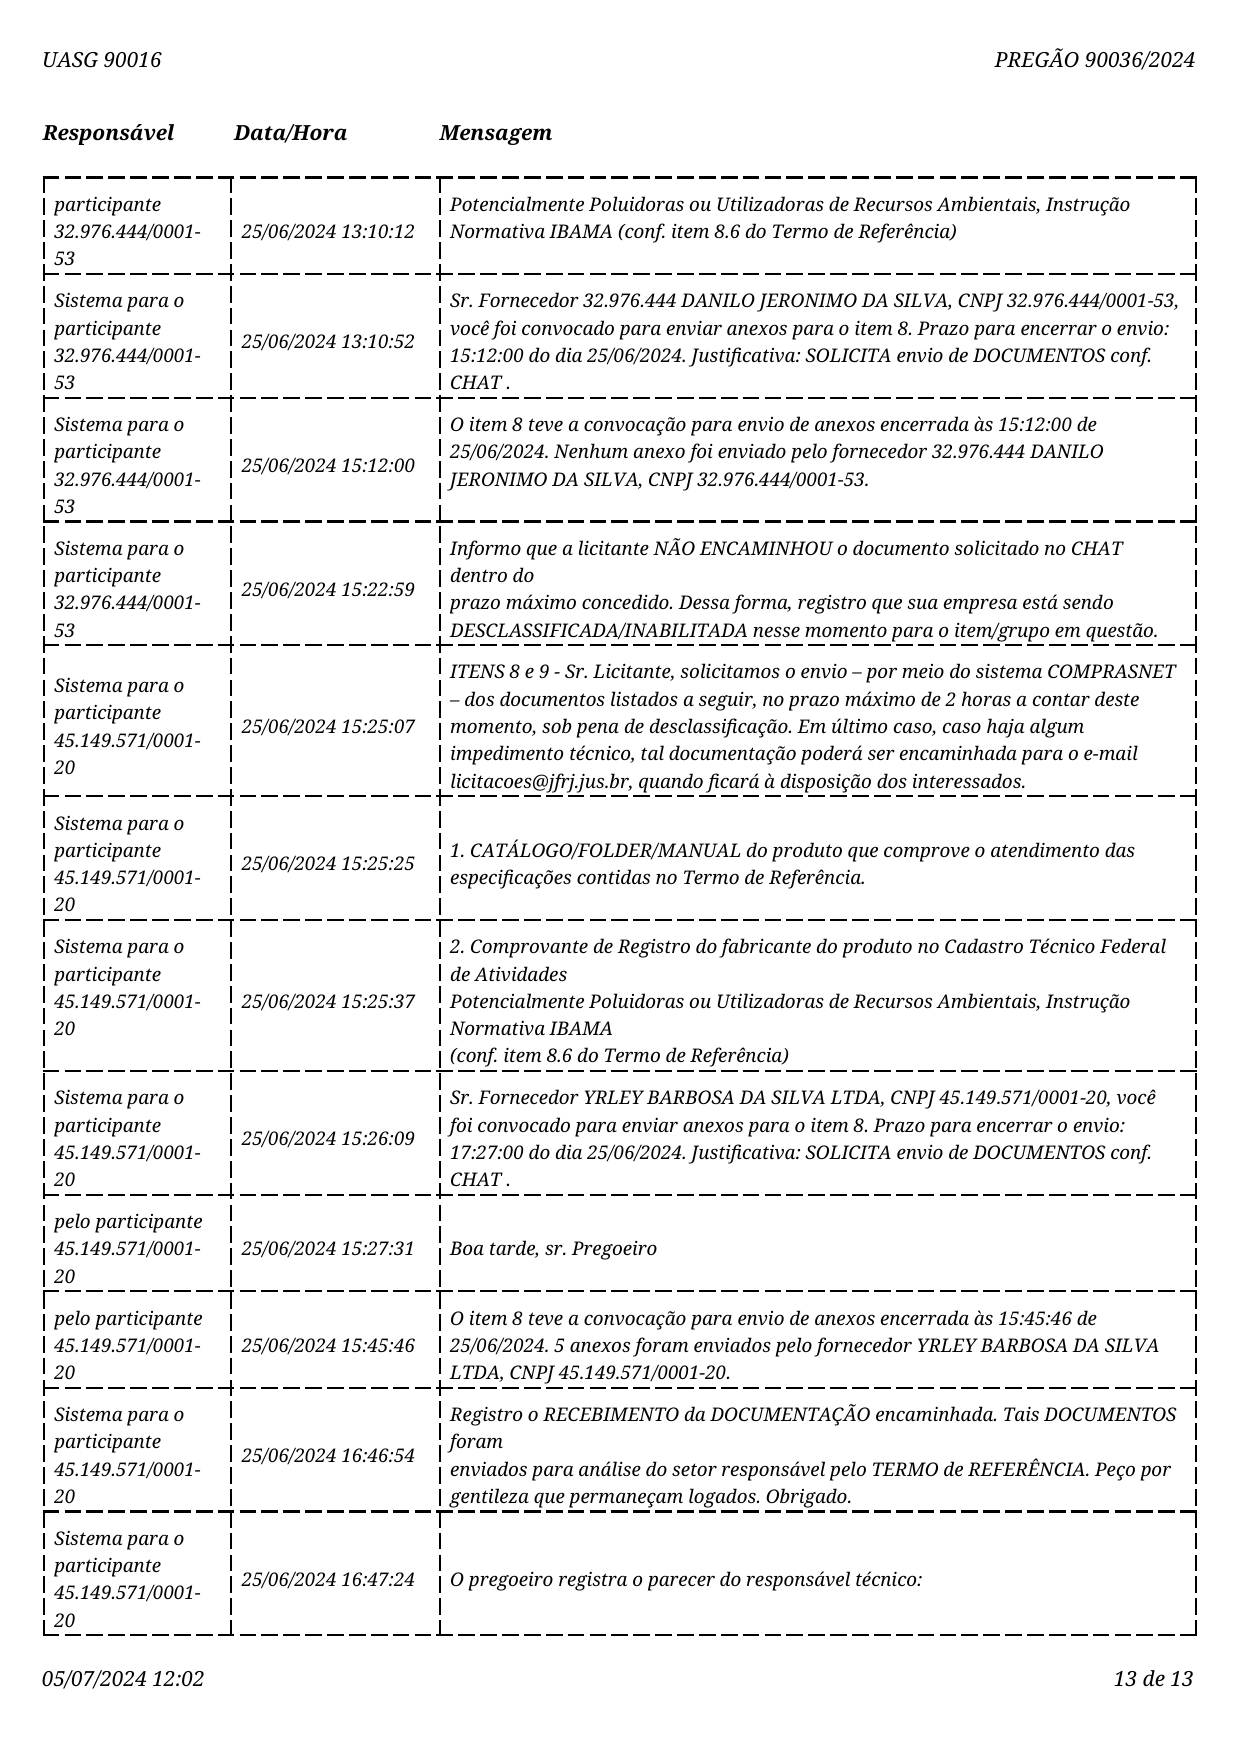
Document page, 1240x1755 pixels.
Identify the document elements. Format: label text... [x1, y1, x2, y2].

table_cell ITENS 8 e 9 - Sr. Licitante, solicitamos o envio – por meio do sistema COMPRASNET – dos documentos listados a seguir, no prazo máximo de 2 horas a contar deste momento, sob pena de desclassificação. Em último caso, caso haja algum impedimento técnico, tal documentação poderá ser encaminhada para o e-mail licitacoes@jfrj.jus.br, quando ficará à disposição dos interessados. [440, 644, 1196, 795]
table_cell 25/06/2024 13:10:52 [231, 273, 439, 397]
table_cell Sistema para o participante 45.149.571/0001-20 [44, 1070, 231, 1194]
table_cell 25/06/2024 15:25:07 [231, 644, 439, 795]
table_cell Sistema para o participante 32.976.444/0001-53 [44, 397, 231, 520]
table_cell 25/06/2024 15:25:25 [231, 795, 439, 919]
table_cell Registro o RECEBIMENTO da DOCUMENTAÇÃO encaminhada. Tais DOCUMENTOS foram enviados para análise do setor responsável pelo TERMO de REFERÊNCIA. Peço por gentileza que permaneçam logados. Obrigado. [440, 1387, 1196, 1510]
table_cell 1. CATÁLOGO/FOLDER/MANUAL do produto que comprove o atendimento das especificações contidas no Termo de Referência. [440, 795, 1196, 919]
table_cell 25/06/2024 15:25:37 [231, 919, 439, 1070]
table_cell Sistema para o participante 45.149.571/0001-20 [44, 644, 231, 795]
table_header participante 32.976.444/0001-53 [44, 176, 231, 273]
table_cell Sistema para o participante 45.149.571/0001-20 [44, 795, 231, 919]
table_cell pelo participante 45.149.571/0001-20 [44, 1290, 231, 1387]
table_cell Sr. Fornecedor YRLEY BARBOSA DA SILVA LTDA, CNPJ 45.149.571/0001-20, você foi convocado para enviar anexos para o item 8. Prazo para encerrar o envio: 17:27:00 do dia 25/06/2024. Justificativa: SOLICITA envio de DOCUMENTOS conf. CHAT . [440, 1070, 1196, 1194]
table_cell Sistema para o participante 45.149.571/0001-20 [44, 1510, 231, 1634]
table_cell pelo participante 45.149.571/0001-20 [44, 1194, 231, 1290]
table_cell 25/06/2024 15:26:09 [231, 1070, 439, 1194]
table_cell O item 8 teve a convocação para envio de anexos encerrada às 15:45:46 de 25/06/2024. 5 anexos foram enviados pelo fornecedor YRLEY BARBOSA DA SILVA LTDA, CNPJ 45.149.571/0001-20. [440, 1290, 1196, 1387]
table_cell Sistema para o participante 32.976.444/0001-53 [44, 520, 231, 644]
table_cell O pregoeiro registra o parecer do responsável técnico: [440, 1510, 1196, 1634]
table_cell 25/06/2024 15:45:46 [231, 1290, 439, 1387]
table_cell 25/06/2024 16:46:54 [231, 1387, 439, 1510]
table_cell Sistema para o participante 32.976.444/0001-53 [44, 273, 231, 397]
table_header 25/06/2024 13:10:12 [231, 176, 439, 273]
table_header Potencialmente Poluidoras ou Utilizadoras de Recursos Ambientais, Instrução Normativa IBAMA (conf. item 8.6 do Termo de Referência) [440, 176, 1196, 273]
table_cell Boa tarde, sr. Pregoeiro [440, 1194, 1196, 1290]
table_cell 25/06/2024 16:47:24 [231, 1510, 439, 1634]
table_cell 25/06/2024 15:12:00 [231, 397, 439, 520]
table_cell 2. Comprovante de Registro do fabricante do produto no Cadastro Técnico Federal de Atividades Potencialmente Poluidoras ou Utilizadoras de Recursos Ambientais, Instrução Normativa IBAMA (conf. item 8.6 do Termo de Referência) [440, 919, 1196, 1070]
table_cell Sistema para o participante 45.149.571/0001-20 [44, 1387, 231, 1510]
table_cell Sistema para o participante 45.149.571/0001-20 [44, 919, 231, 1070]
table_cell 25/06/2024 15:27:31 [231, 1194, 439, 1290]
table_cell Sr. Fornecedor 32.976.444 DANILO JERONIMO DA SILVA, CNPJ 32.976.444/0001-53, você foi convocado para enviar anexos para o item 8. Prazo para encerrar o envio: 15:12:00 do dia 25/06/2024. Justificativa: SOLICITA envio de DOCUMENTOS conf. CHAT . [440, 273, 1196, 397]
table_cell 25/06/2024 15:22:59 [231, 520, 439, 644]
table_cell O item 8 teve a convocação para envio de anexos encerrada às 15:12:00 de 25/06/2024. Nenhum anexo foi enviado pelo fornecedor 32.976.444 DANILO JERONIMO DA SILVA, CNPJ 32.976.444/0001-53. [440, 397, 1196, 520]
table_cell Informo que a licitante NÃO ENCAMINHOU o documento solicitado no CHAT dentro do prazo máximo concedido. Dessa forma, registro que sua empresa está sendo DESCLASSIFICADA/INABILITADA nesse momento para o item/grupo em questão. [440, 520, 1196, 644]
